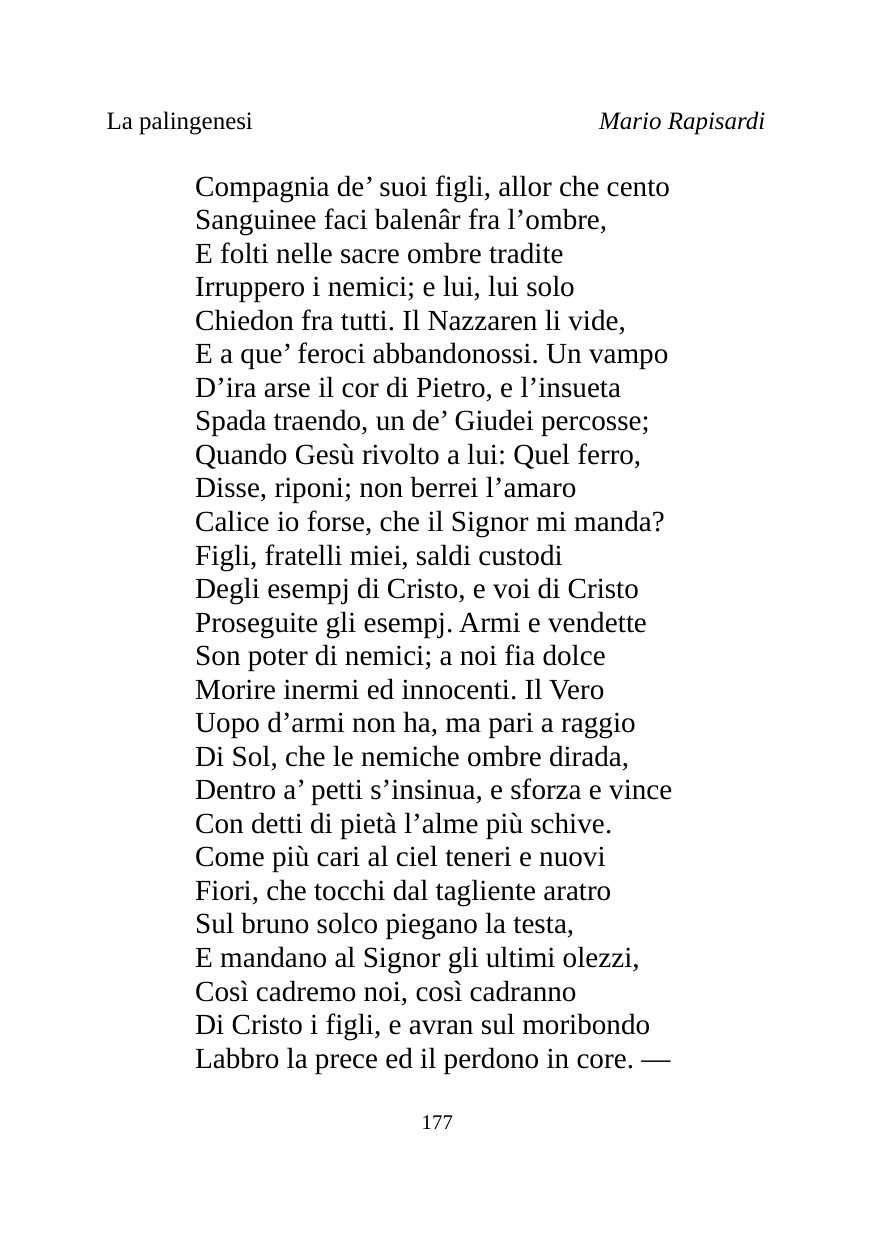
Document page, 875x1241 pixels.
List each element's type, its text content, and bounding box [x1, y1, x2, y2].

text Compagnia de’ suoi figli, allor che cento Sanguinee faci balenâr fra l’ombre, E folti nelle sacre ombre tradite Irruppero i nemici; e lui, lui solo Chiedon fra tutti. Il Nazzaren li vide, E a que’ feroci abbandonossi. Un vampo D’ira arse il cor di Pietro, e l’insueta Spada traendo, un de’ Giudei percosse; Quando Gesù rivolto a lui: Quel ferro, Disse, riponi; non berrei l’amaro Calice io forse, che il Signor mi manda? Figli, fratelli miei, saldi custodi Degli esempj di Cristo, e voi di Cristo Proseguite gli esempj. Armi e vendette Son poter di nemici; a noi fia dolce Morire inermi ed innocenti. Il Vero Uopo d’armi non ha, ma pari a raggio Di Sol, che le nemiche ombre dirada, Dentro a’ petti s’insinua, e sforza e vince Con detti di pietà l’alme più schive. Come più cari al ciel teneri e nuovi Fiori, che tocchi dal tagliente aratro Sul bruno solco piegano la testa, E mandano al Signor gli ultimi olezzi, Così cadremo noi, così cadranno Di Cristo i figli, e avran sul moribondo Labbro la prece ed il perdono in core. — [165, 169, 768, 1074]
